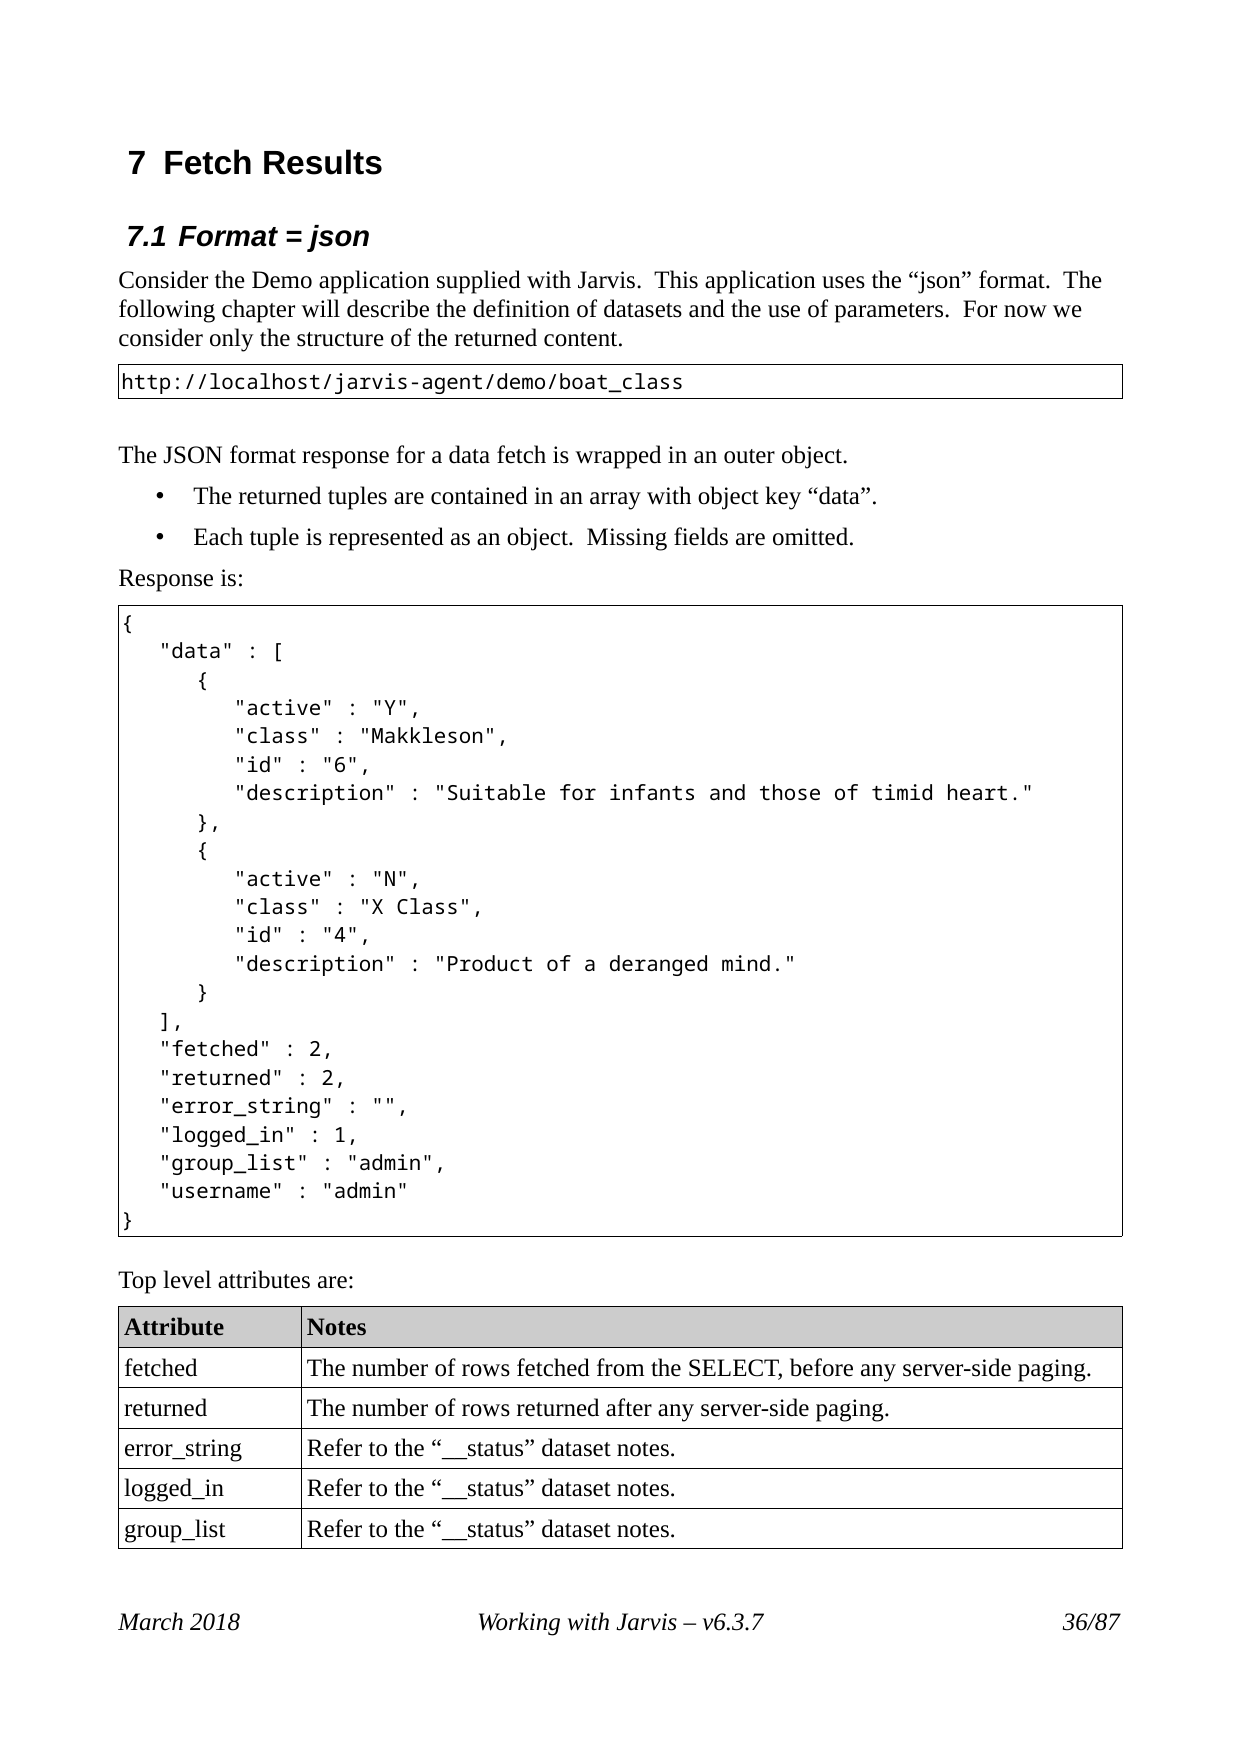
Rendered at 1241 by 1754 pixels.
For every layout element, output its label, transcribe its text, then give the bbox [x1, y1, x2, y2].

text "description" : "Suitable for infants and those of timid heart." [119, 775, 1122, 804]
text "active" : "Y", [119, 690, 1122, 718]
text "data" : [ [119, 633, 1122, 662]
table_cell group_list [119, 1509, 301, 1548]
text "id" : "6", [119, 747, 1122, 775]
text "class" : "Makkleson", [119, 718, 1122, 747]
text "logged_in" : 1, [119, 1117, 1122, 1145]
subtitle Fetch Results [118, 143, 1122, 182]
text { [119, 832, 1122, 861]
text { [119, 606, 1122, 633]
text "fetched" : 2, [119, 1031, 1122, 1060]
text "active" : "N", [119, 861, 1122, 889]
text }, [119, 804, 1122, 832]
table_cell returned [119, 1388, 301, 1427]
text "returned" : 2, [119, 1060, 1122, 1088]
text Response is: [118, 563, 1122, 592]
table_cell error_string [119, 1429, 301, 1468]
table_cell Refer to the “__status” dataset notes. [302, 1429, 1122, 1468]
list Each tuple is represented as an object. Missing fields are omitted. [156, 522, 1122, 551]
table_header Notes [302, 1307, 1122, 1347]
table_cell Refer to the “__status” dataset notes. [302, 1469, 1122, 1508]
text } [119, 1202, 1122, 1236]
text ], [119, 1003, 1122, 1031]
list The returned tuples are contained in an array with object key “data”. [156, 481, 1122, 510]
text Top level attributes are: [118, 1265, 1122, 1294]
text http://localhost/jarvis-agent/demo/boat_class [119, 365, 1122, 398]
text "class" : "X Class", [119, 889, 1122, 918]
text } [119, 974, 1122, 1003]
table_cell logged_in [119, 1469, 301, 1508]
text "group_list" : "admin", [119, 1145, 1122, 1173]
text The JSON format response for a data fetch is wrapped in an outer object. [118, 440, 1122, 468]
table_cell fetched [119, 1348, 301, 1387]
text { [119, 662, 1122, 690]
table_header Attribute [119, 1307, 301, 1347]
text "username" : "admin" [119, 1173, 1122, 1202]
text "id" : "4", [119, 918, 1122, 946]
subtitle Format = json [118, 219, 1122, 253]
text Consider the Demo application supplied with Jarvis. This application uses the “json” format. The following chapter will describe the definition of datasets and the use of parameters. For now we consider only the structure of the returned content. [118, 265, 1122, 352]
table_cell The number of rows fetched from the SELECT, before any server-side paging. [302, 1348, 1122, 1387]
text "description" : "Product of a deranged mind." [119, 946, 1122, 974]
text "error_string" : "", [119, 1088, 1122, 1117]
table_cell The number of rows returned after any server-side paging. [302, 1388, 1122, 1427]
table_cell Refer to the “__status” dataset notes. [302, 1509, 1122, 1548]
